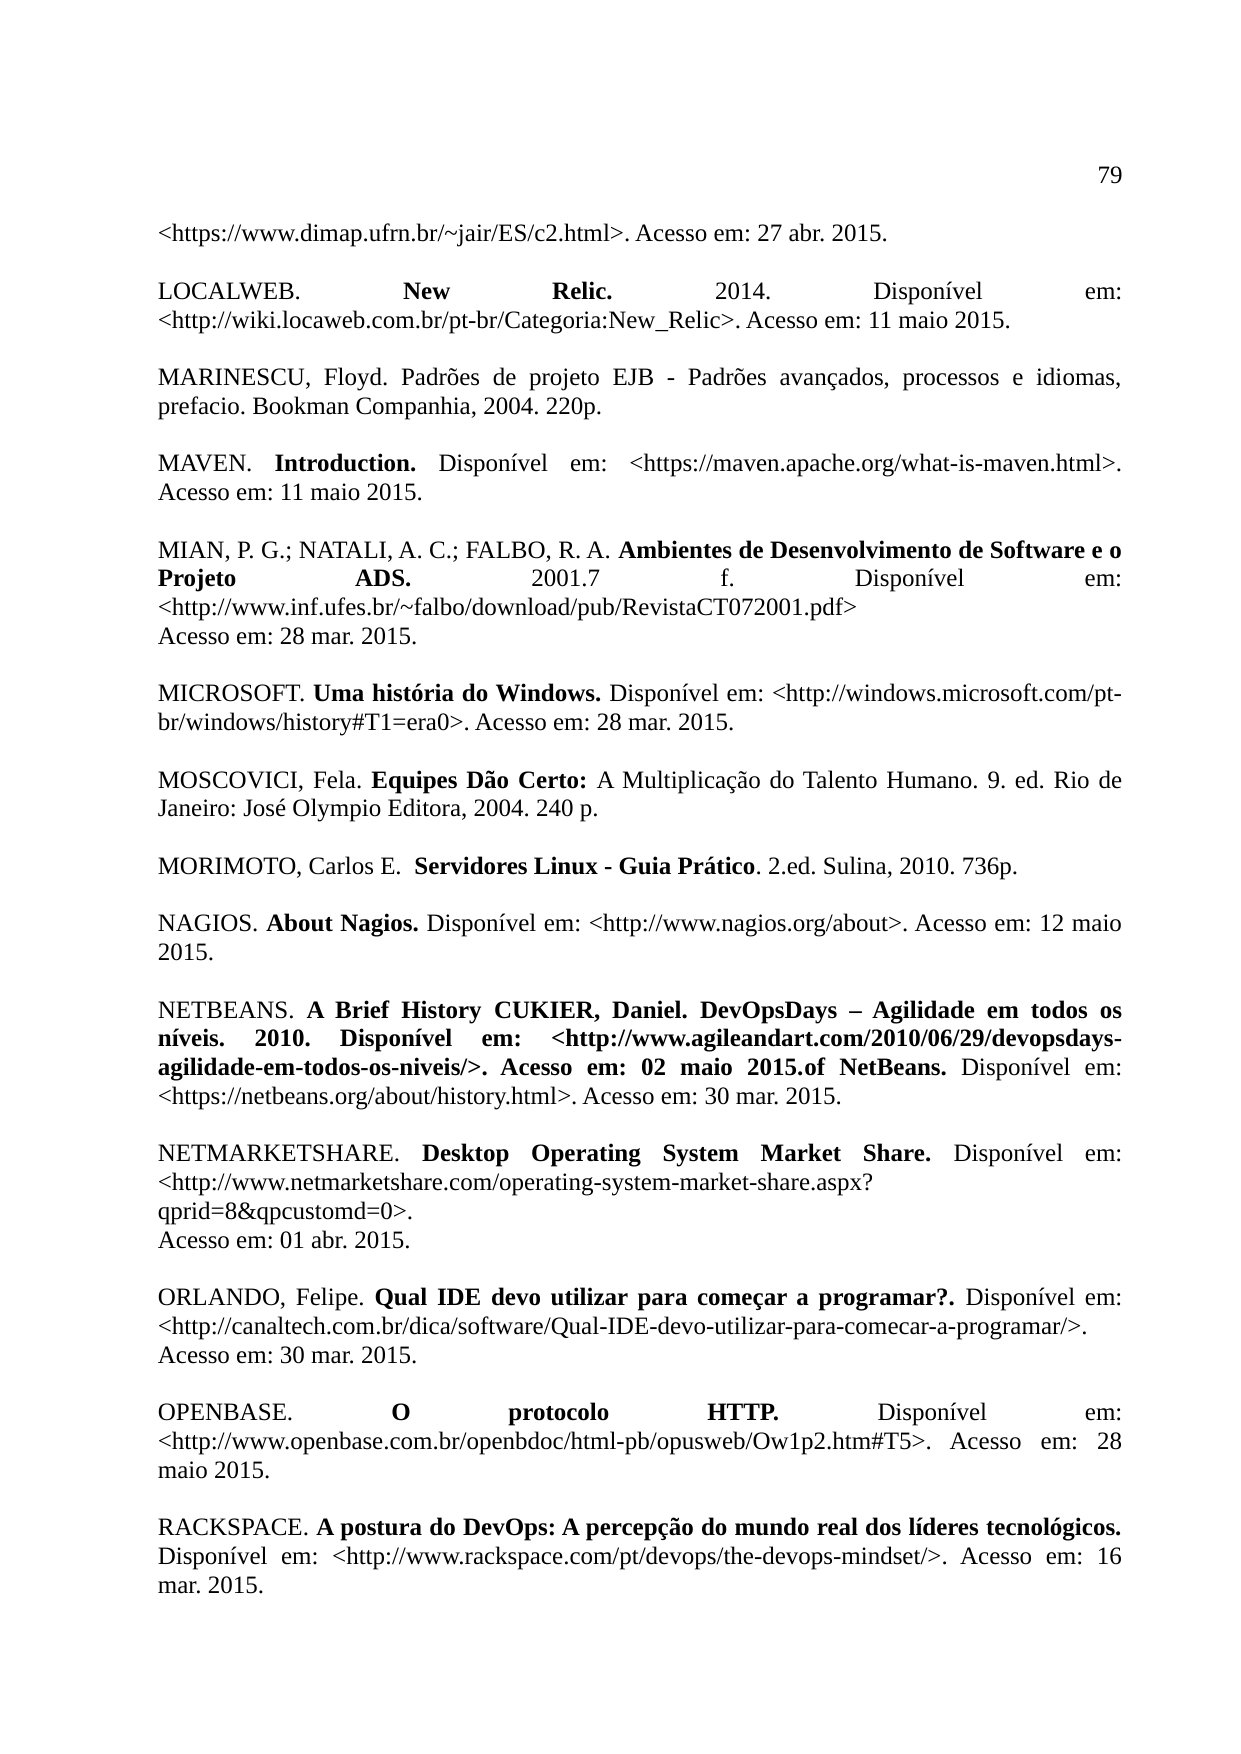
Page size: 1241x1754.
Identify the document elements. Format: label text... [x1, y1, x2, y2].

text OPENBASE. O protocolo HTTP. Disponível em: <http://www.openbase.com.br/openbdoc/html-pb/opusweb/Ow1p2.htm#T5>. Acesso em: 28 maio 2015. [158, 1397, 1122, 1483]
text MAVEN. Introduction. Disponível em: <https://maven.apache.org/what-is-maven.html>. Acesso em: 11 maio 2015. [158, 448, 1122, 506]
text MOSCOVICI, Fela. Equipes Dão Certo: A Multiplicação do Talento Humano. 9. ed. Rio de Janeiro: José Olympio Editora, 2004. 240 p. [158, 765, 1122, 822]
text <https://www.dimap.ufrn.br/~jair/ES/c2.html>. Acesso em: 27 abr. 2015. [158, 218, 1122, 247]
text NAGIOS. About Nagios. Disponível em: <http://www.nagios.org/about>. Acesso em: 12 maio 2015. [158, 908, 1122, 966]
text MICROSOFT. Uma história do Windows. Disponível em: <http://windows.microsoft.com/pt-br/windows/history#T1=era0>. Acesso em: 28 mar. 2015. [158, 678, 1122, 736]
text Acesso em: 01 abr. 2015. [158, 1225, 1122, 1253]
text ORLANDO, Felipe. Qual IDE devo utilizar para começar a programar?. Disponível em: <http://canaltech.com.br/dica/software/Qual-IDE-devo-utilizar-para-comecar-a-programar/>. Acesso em: 30 mar. 2015. [158, 1282, 1122, 1368]
text MORIMOTO, Carlos E. Servidores Linux - Guia Prático. 2.ed. Sulina, 2010. 736p. [158, 851, 1122, 880]
text MARINESCU, Floyd. Padrões de projeto EJB - Padrões avançados, processos e idiomas, prefacio. Bookman Companhia, 2004. 220p. [158, 362, 1122, 420]
text NETMARKETSHARE. Desktop Operating System Market Share. Disponível em: <http://www.netmarketshare.com/operating-system-market-share.aspx?qprid=8&qpcustomd=0>. [158, 1138, 1122, 1225]
text NETBEANS. A Brief History CUKIER, Daniel. DevOpsDays – Agilidade em todos os níveis. 2010. Disponível em: <http://www.agileandart.com/2010/06/29/devopsdays-agilidade-em-todos-os-niveis/>. Acesso em: 02 maio 2015.of NetBeans. Disponível em: <https://netbeans.org/about/history.html>. Acesso em: 30 mar. 2015. [158, 995, 1122, 1110]
text RACKSPACE. A postura do DevOps: A percepção do mundo real dos líderes tecnológicos. Disponível em: <http://www.rackspace.com/pt/devops/the-devops-mindset/>. Acesso em: 16 mar. 2015. [158, 1512, 1122, 1598]
text LOCALWEB. New Relic. 2014. Disponível em: <http://wiki.locaweb.com.br/pt-br/Categoria:New_Relic>. Acesso em: 11 maio 2015. [158, 276, 1122, 333]
text MIAN, P. G.; NATALI, A. C.; FALBO, R. A. Ambientes de Desenvolvimento de Software e o Projeto ADS. 2001.7 f. Disponível em: <http://www.inf.ufes.br/~falbo/download/pub/RevistaCT072001.pdf> [158, 535, 1122, 621]
text Acesso em: 28 mar. 2015. [158, 621, 1122, 650]
